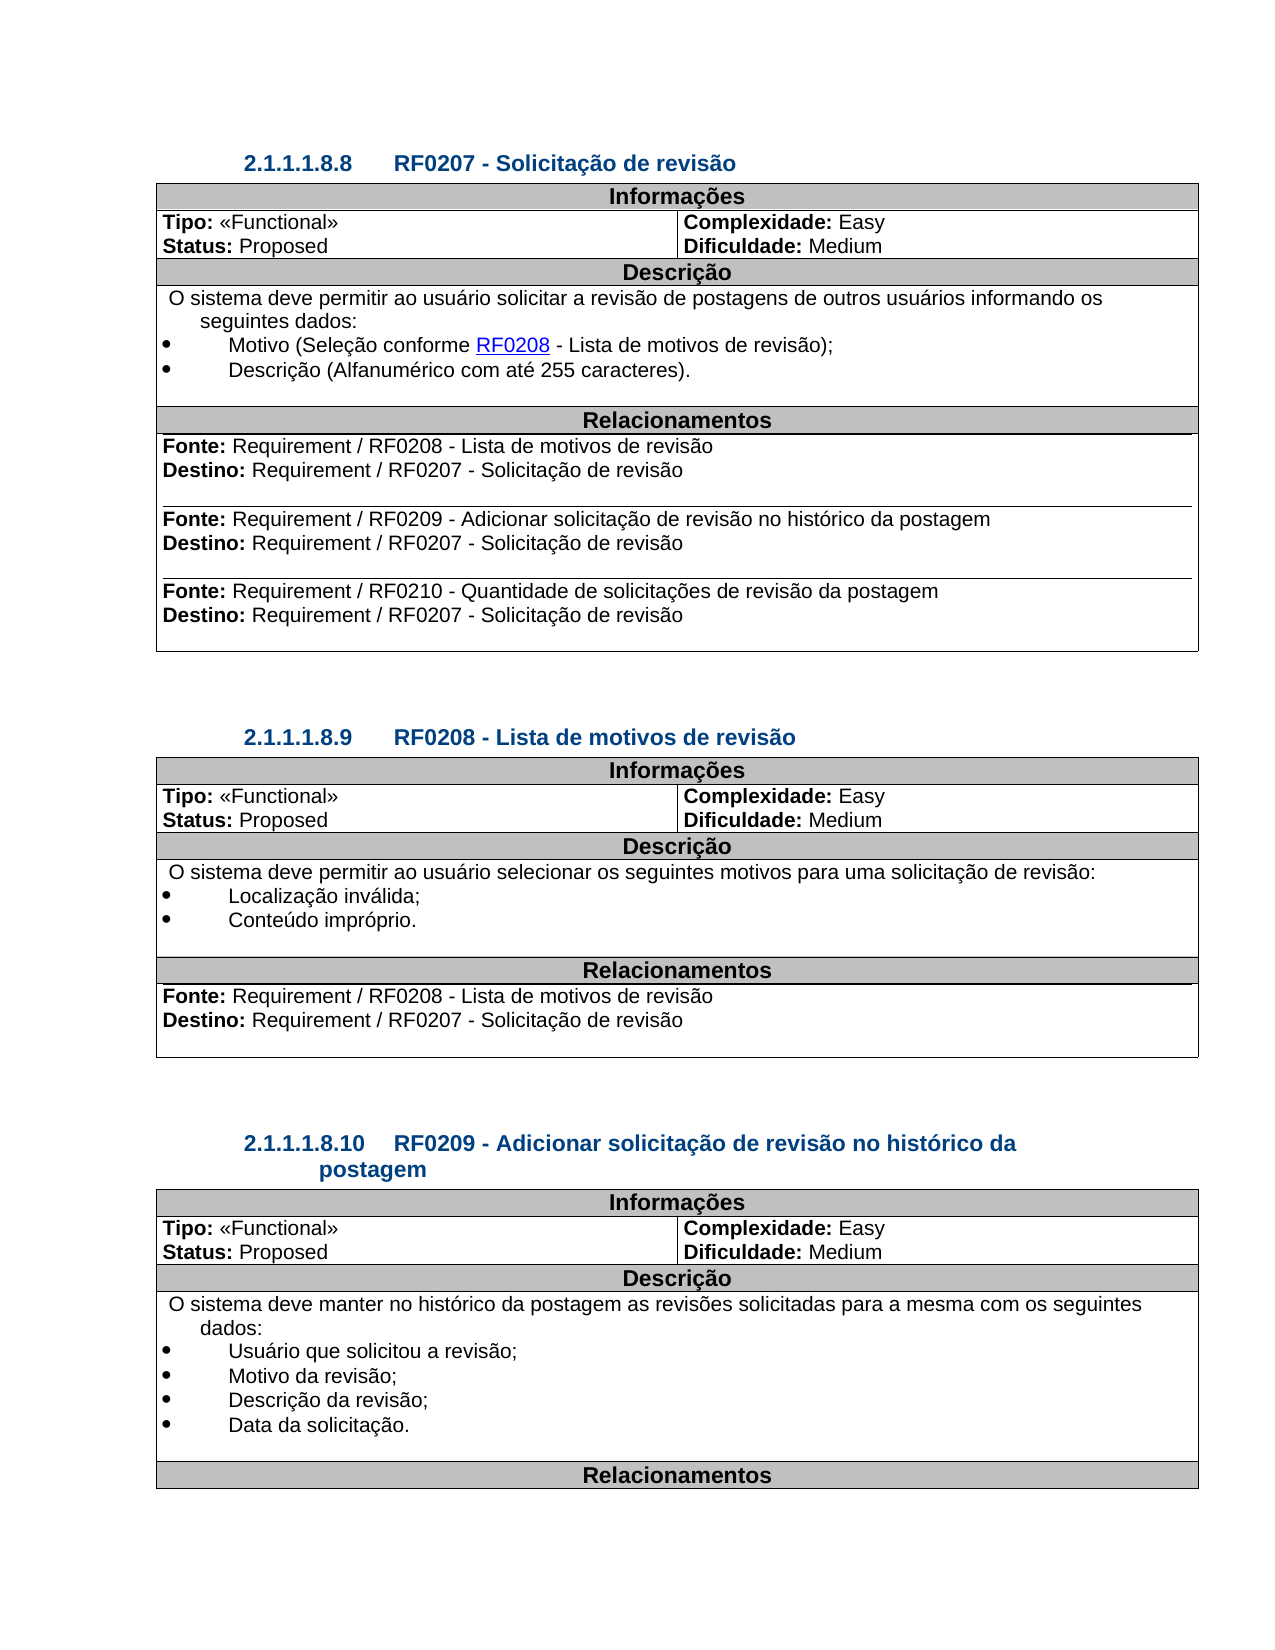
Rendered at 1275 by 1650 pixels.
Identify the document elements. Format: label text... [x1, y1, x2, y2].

table_cell Relacionamentos [157, 407, 1198, 433]
table_cell Relacionamentos [157, 1462, 1198, 1488]
table_cell Descrição [157, 833, 1198, 859]
table_cell [157, 984, 163, 1056]
table_header Informações [157, 1190, 1198, 1216]
table_cell Complexidade: Easy Dificuldade: Medium [678, 1217, 1198, 1264]
table_header Informações [157, 758, 1198, 784]
table_cell Tipo: «Functional» Status: Proposed [157, 785, 677, 832]
table_cell [1192, 434, 1198, 651]
table_cell Complexidade: Easy Dificuldade: Medium [678, 785, 1198, 832]
table_header Informações [157, 184, 1198, 209]
table_cell Relacionamentos [157, 958, 1198, 983]
table_cell O sistema deve manter no histórico da postagem as revisões solicitadas para a mesma com os seguintes dados: Usuário que solicitou a revisão; Motivo da revisão; Descrição da revisão; Data da solicitação. [157, 1292, 1198, 1461]
table_cell Complexidade: Easy Dificuldade: Medium [678, 211, 1198, 258]
table_cell O sistema deve permitir ao usuário selecionar os seguintes motivos para uma solicitação de revisão: Localização inválida; Conteúdo impróprio. [157, 860, 1198, 956]
list RF0207 - Solicitação de revisão [244, 150, 1125, 176]
table_cell Tipo: «Functional» Status: Proposed [157, 211, 677, 258]
list RF0209 - Adicionar solicitação de revisão no histórico da postagem [244, 1130, 1125, 1182]
table_cell Fonte: Requirement / RF0209 - Adicionar solicitação de revisão no histórico da postagem Destino: Requirement / RF0207 - Solicitação de revisão [163, 507, 1192, 578]
table_cell O sistema deve permitir ao usuário solicitar a revisão de postagens de outros usuários informando os seguintes dados: Motivo (Seleção conforme RF0208 - Lista de motivos de revisão); Descrição (Alfanumérico com até 255 caracteres). [157, 286, 1198, 406]
table_cell Descrição [157, 259, 1198, 285]
table_cell [1192, 984, 1198, 1056]
table_header Fonte: Requirement / RF0208 - Lista de motivos de revisão Destino: Requirement / RF0207 - Solicitação de revisão [163, 435, 1192, 506]
list RF0208 - Lista de motivos de revisão [244, 724, 1125, 751]
table_cell Fonte: Requirement / RF0210 - Quantidade de solicitações de revisão da postagem Destino: Requirement / RF0207 - Solicitação de revisão [163, 579, 1192, 651]
table_cell Tipo: «Functional» Status: Proposed [157, 1217, 677, 1264]
table_cell Descrição [157, 1265, 1198, 1291]
table_header Fonte: Requirement / RF0208 - Lista de motivos de revisão Destino: Requirement / RF0207 - Solicitação de revisão [163, 985, 1192, 1056]
table_cell [157, 434, 163, 651]
